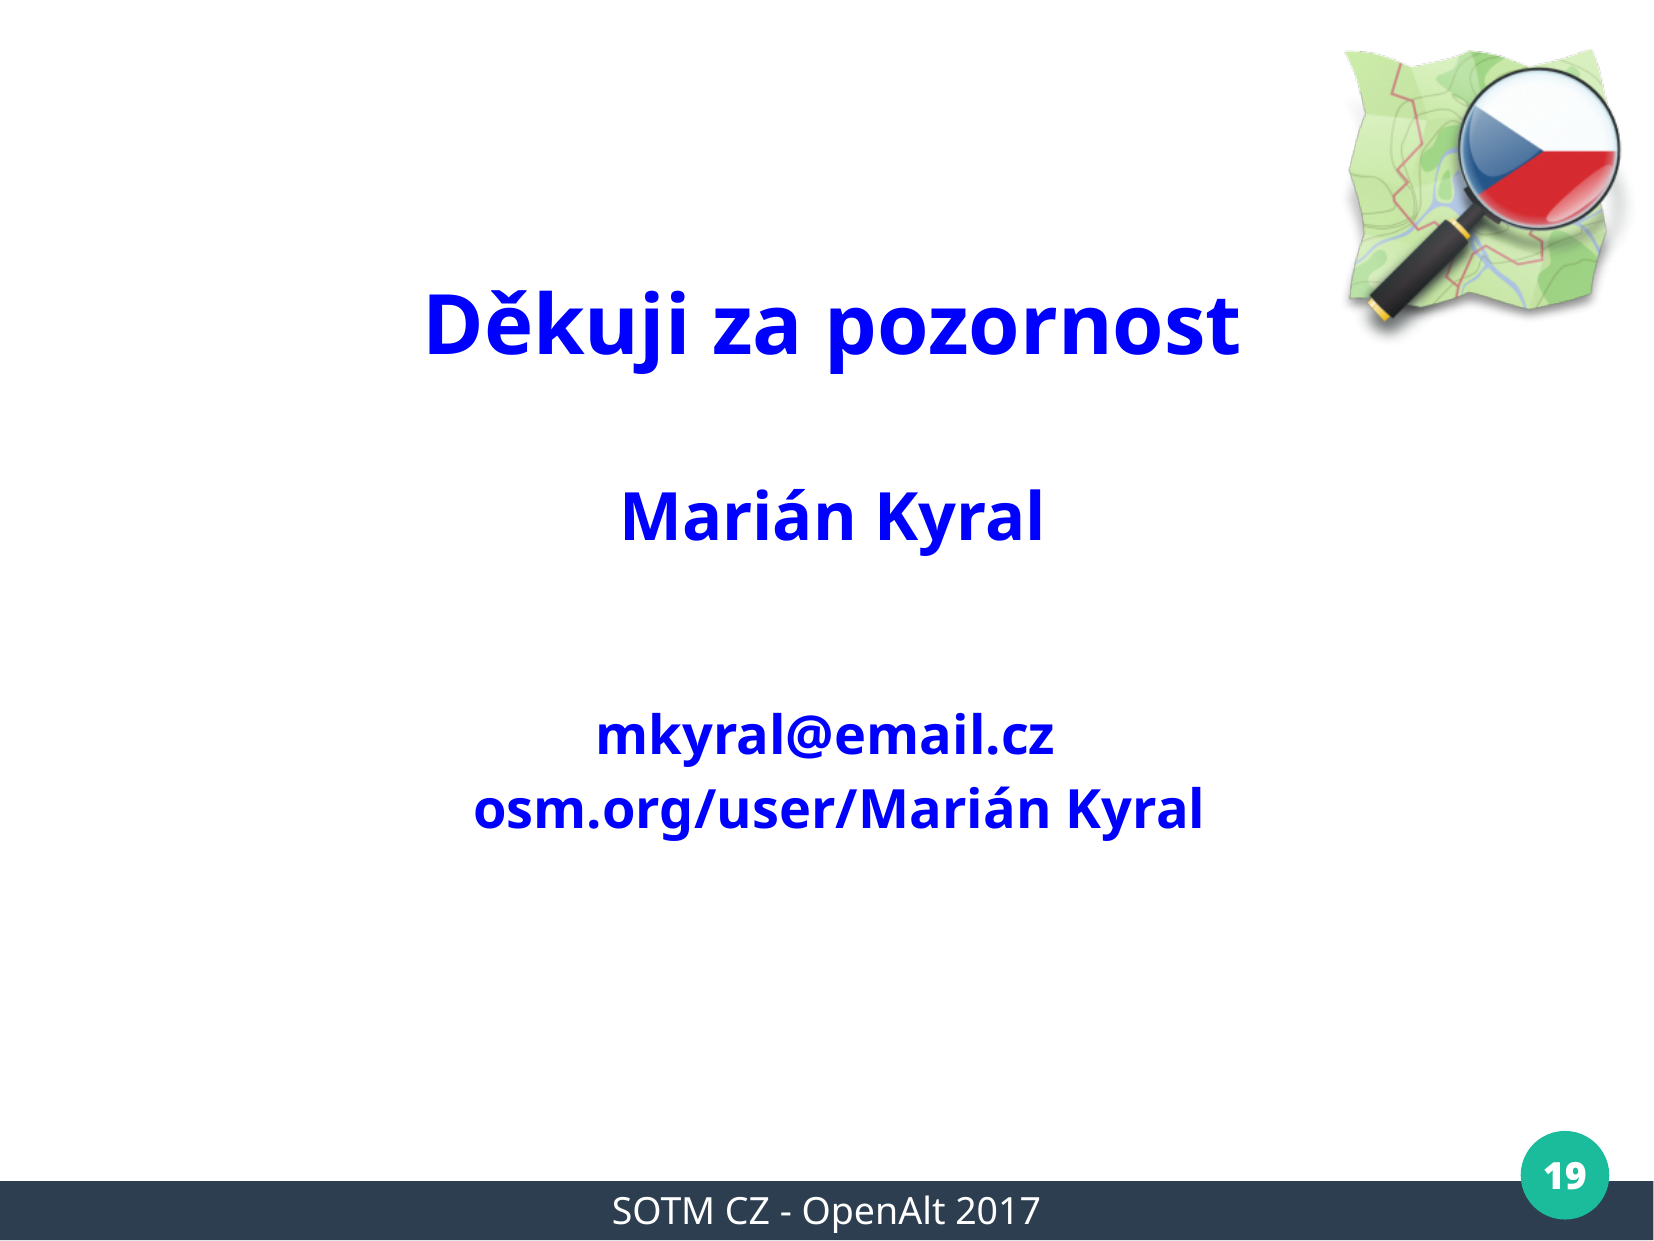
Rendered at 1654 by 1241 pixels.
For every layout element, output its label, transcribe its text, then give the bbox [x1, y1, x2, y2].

subtitle Děkuji za pozornost Marián Kyral mkyral@email.cz osm.org/user/Marián Kyral [59, 49, 1607, 1134]
picture [1607, 49, 1635, 350]
